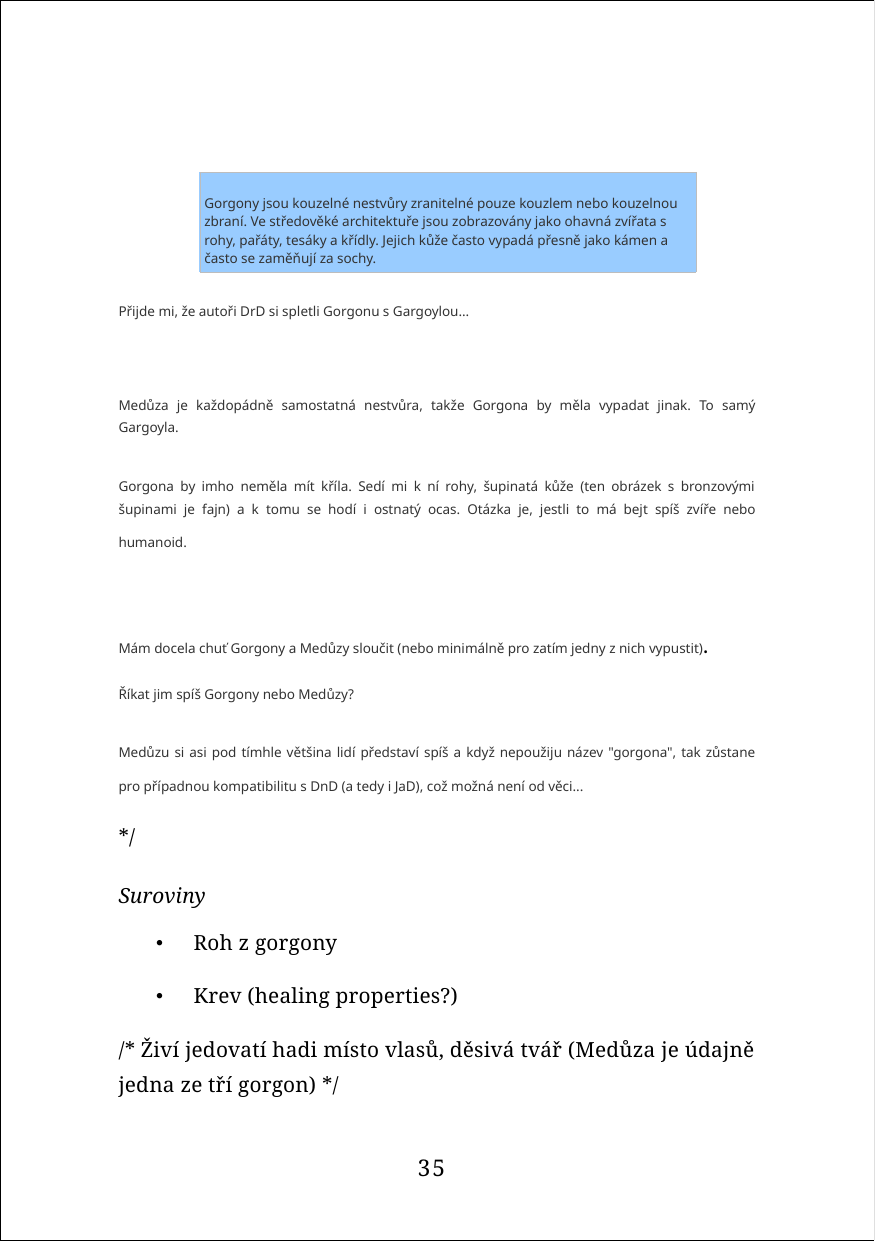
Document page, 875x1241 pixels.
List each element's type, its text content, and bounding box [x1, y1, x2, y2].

list Krev (healing properties?) [156, 982, 756, 1010]
text Mám docela chuť Gorgony a Medůzy sloučit (nebo minimálně pro zatím jedny z nich vypustit). [118, 632, 756, 660]
text Říkat jim spíš Gorgony nebo Medůzy? Medůzu si asi pod tímhle většina lidí představí spíš a když nepoužiju název "gorgona", tak zůstane pro případnou kompatibilitu s DnD (a tedy i JaD), což možná není od věci... [118, 685, 756, 797]
text Přijde mi, že autoři DrD si spletli Gorgonu s Gargoylou... Medůza je každopádně samostatná nestvůra, takže Gorgona by měla vypadat jinak. To samý Gargoyla. Gorgona by imho neměla mít kříla. Sedí mi k ní rohy, šupinatá kůže (ten obrázek s bronzovými šupinami je fajn) a k tomu se hodí i ostnatý ocas. Otázka je, jestli to má bejt spíš zvíře nebo humanoid. [118, 302, 756, 554]
text Suroviny [118, 881, 756, 909]
list Roh z gorgony [156, 928, 756, 957]
text Gorgony jsou kouzelné nestvůry zranitelné pouze kouzlem nebo kouzelnou zbraní. Ve středověké architektuře jsou zobrazovány jako ohavná zvířata s rohy, pařáty, tesáky a křídly. Jejich kůže často vypadá přesně jako kámen a často se zaměňují za sochy. [201, 173, 696, 272]
text /* Živí jedovatí hadi místo vlasů, děsivá tvář (Medůza je údajně jedna ze tří gorgon) */ [118, 1035, 756, 1099]
text */ [118, 822, 756, 850]
